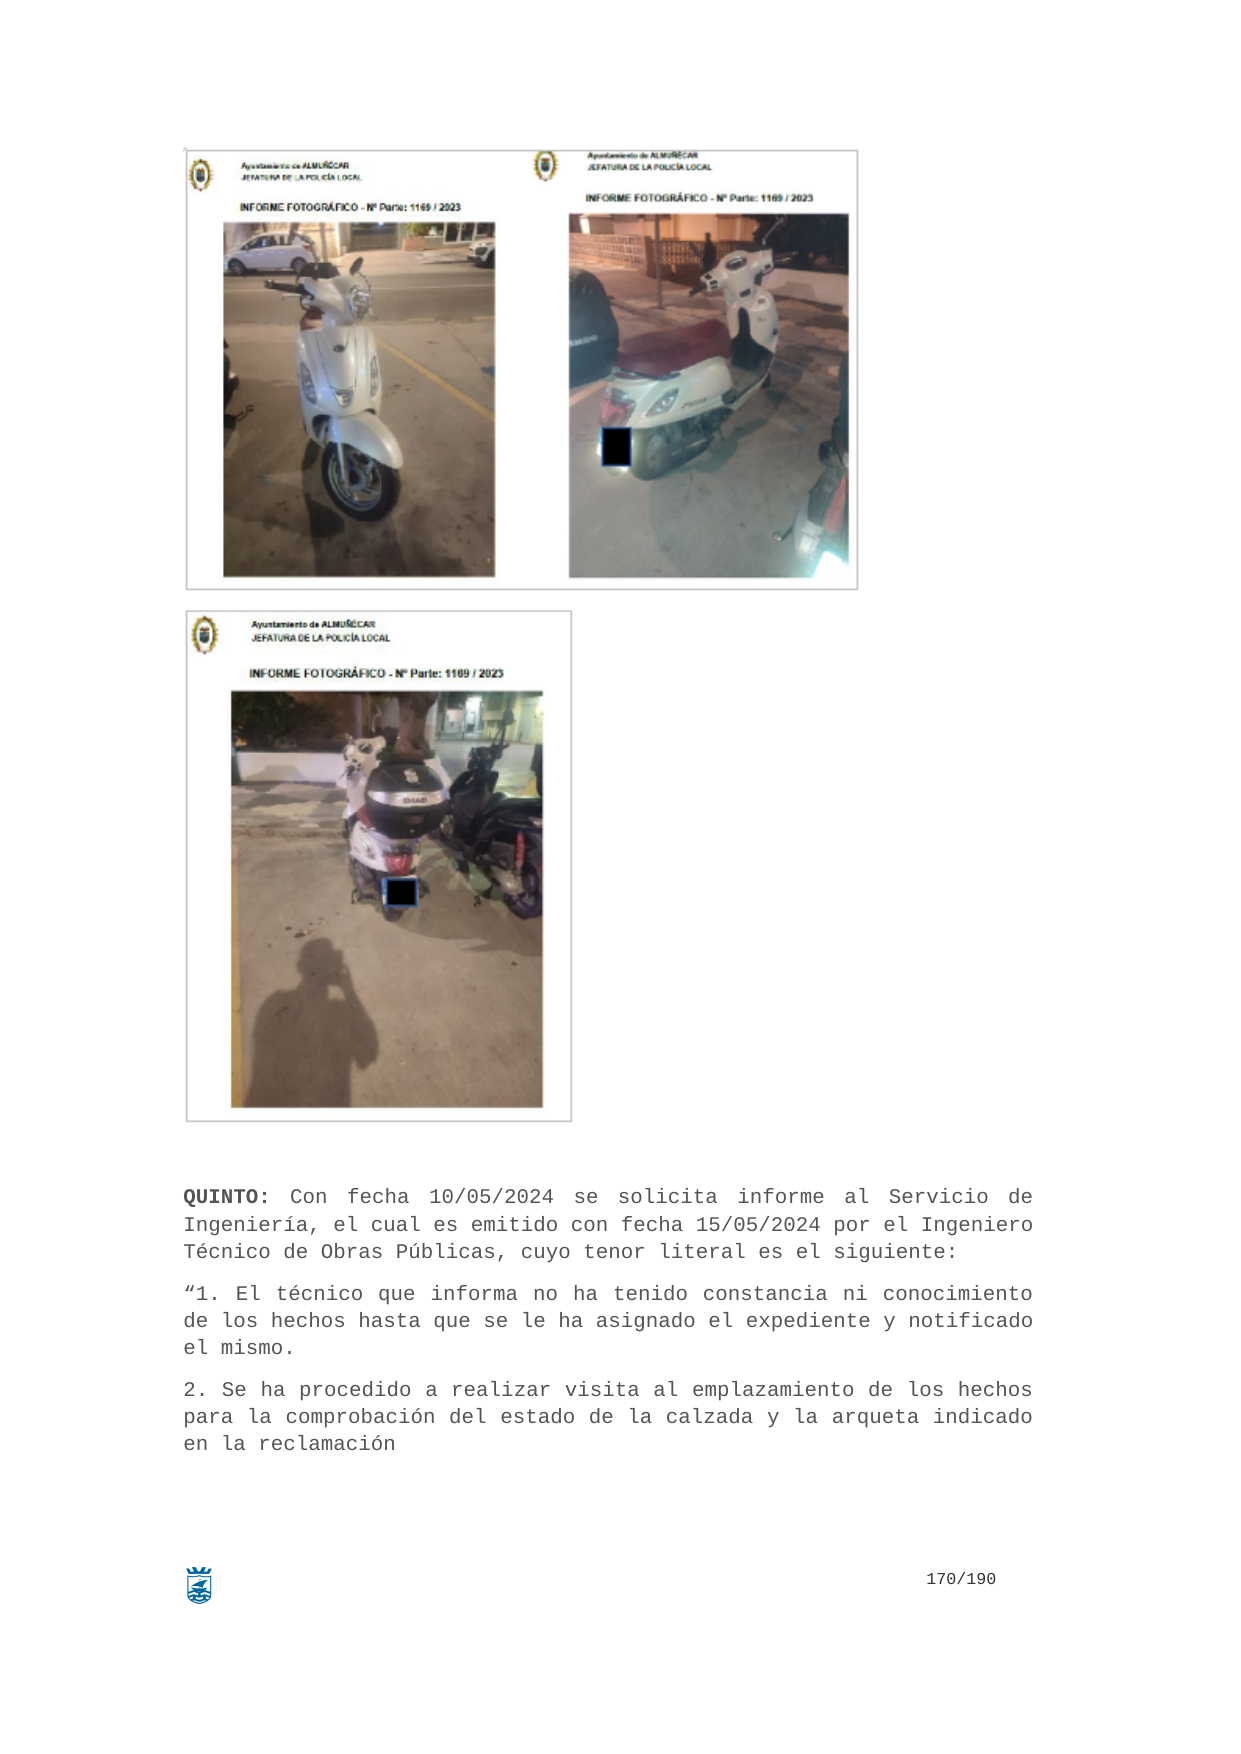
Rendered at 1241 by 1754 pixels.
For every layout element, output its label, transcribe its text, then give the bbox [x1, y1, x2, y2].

picture [183, 147, 860, 592]
text 2. Se ha procedido a realizar visita al emplazamiento de los hechos para la comprobación del estado de la calzada y la arqueta indicado en la reclamación [183, 1379, 1033, 1457]
text QUINTO: Con fecha 10/05/2024 se solicita informe al Servicio de Ingeniería, el cual es emitido con fecha 15/05/2024 por el Ingeniero Técnico de Obras Públicas, cuyo tenor literal es el siguiente: [183, 1187, 1033, 1264]
picture [183, 1562, 214, 1607]
picture [183, 609, 577, 1127]
text “1. El técnico que informa no ha tenido constancia ni conocimiento de los hechos hasta que se le ha asignado el expediente y notificado el mismo. [183, 1283, 1033, 1361]
